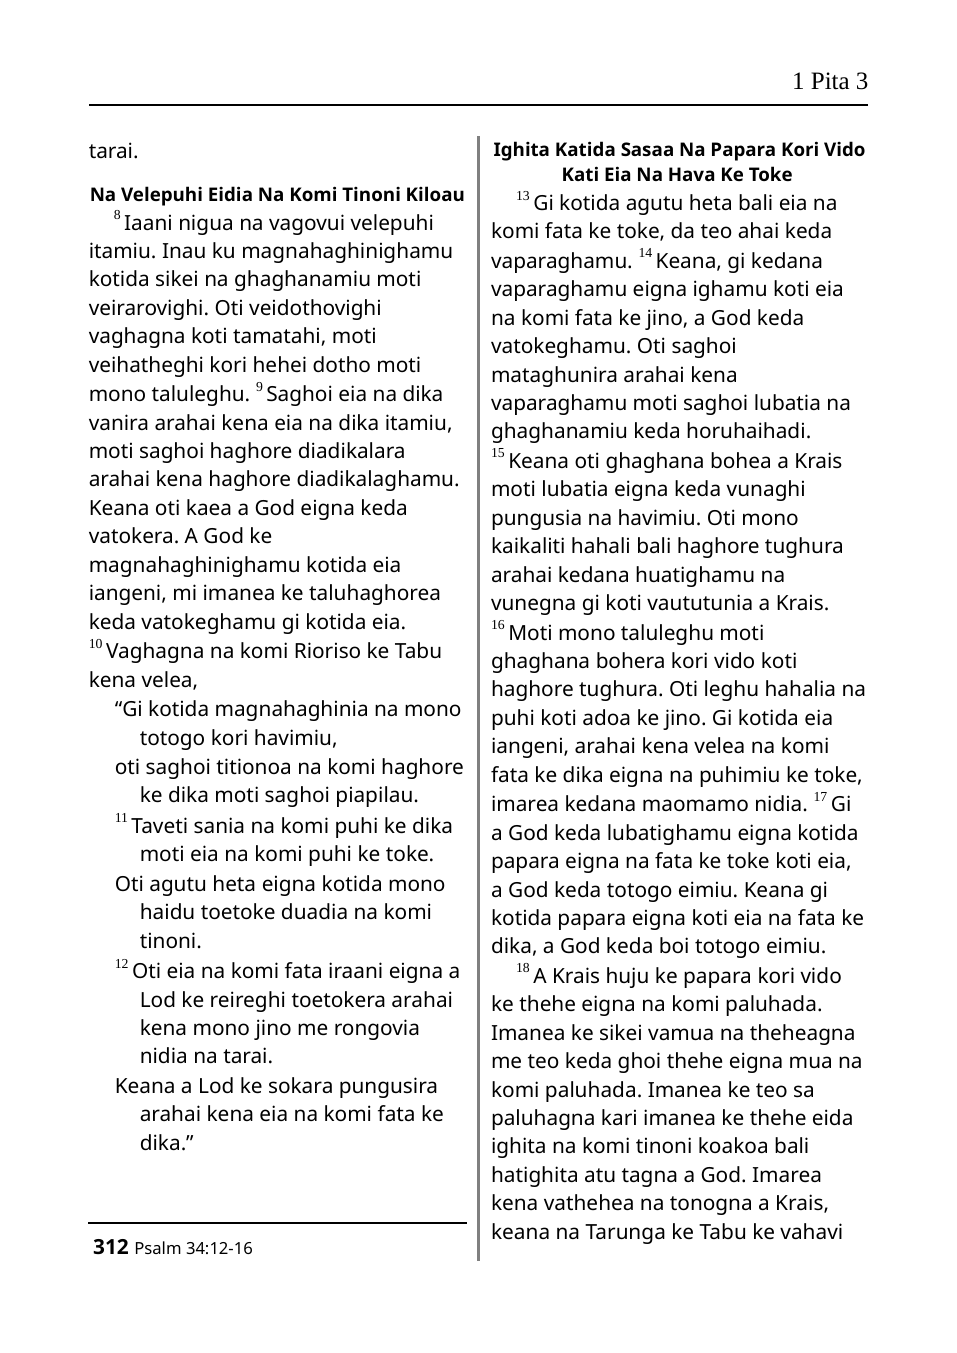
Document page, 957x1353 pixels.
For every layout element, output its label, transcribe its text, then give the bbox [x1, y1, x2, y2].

text 11 Taveti sania na komi puhi ke dika moti eia na komi puhi ke toke. [115, 809, 465, 868]
text 312 Psalm 34:12-16 [88, 1232, 466, 1260]
text 13 Gi kotida agutu heta bali eia na komi fata ke toke, da teo ahai keda vaparaghamu. 14 Keana, gi kedana vaparaghamu eigna ighamu koti eia na komi fata ke jino, a God keda vatokeghamu. Oti saghoi mataghunira arahai kena vaparaghamu moti saghoi lubatia na ghaghanamiu keda horuhaihadi. 15 Keana oti ghaghana bohea a Krais moti lubatia eigna keda vunaghi pungusia na havimiu. Oti mono kaikaliti hahali bali haghore tughura arahai kedana huatighamu na vunegna gi koti vaututunia a Krais. 16 Moti mono taluleghu moti ghaghana bohera kori vido koti haghore tughura. Oti leghu hahalia na puhi koti adoa ke jino. Gi kotida eia iangeni, arahai kena velea na komi fata ke dika eigna na puhimiu ke toke, imarea kedana maomamo nidia. 17 Gi a God keda lubatighamu eigna kotida papara eigna na fata ke toke koti eia, a God keda totogo eimiu. Keana gi kotida papara eigna koti eia na fata ke dika, a God keda boi totogo eimiu. [491, 187, 868, 960]
text Keana a Lod ke sokara pungusira arahai kena eia na komi fata ke dika.” [115, 1070, 465, 1156]
text oti saghoi titionoa na komi haghore ke dika moti saghoi piapilau. [115, 751, 465, 809]
text Ighita Katida Sasaa Na Papara Kori Vido Kati Eia Na Hava Ke Toke [491, 136, 868, 187]
text 18 A Krais huju ke papara kori vido ke thehe eigna na komi paluhada. Imanea ke sikei vamua na theheagna me teo keda ghoi thehe eigna mua na komi paluhada. Imanea ke teo sa paluhagna kari imanea ke thehe eida ighita na komi tinoni koakoa bali hatighita atu tagna a God. Imarea kena vathehea na tonogna a Krais, keana na Tarunga ke Tabu ke vahavi [491, 960, 868, 1245]
text Oti agutu heta eigna kotida mono haidu toetoke duadia na komi tinoni. [115, 868, 465, 954]
text tarai. [88, 136, 466, 164]
text 12 Oti eia na komi fata iraani eigna a Lod ke reireghi toetokera arahai kena mono jino me rongovia nidia na tarai. [115, 954, 465, 1070]
text 8 Iaani nigua na vagovui velepuhi itamiu. Inau ku magnahaghinighamu kotida sikei na ghaghanamiu moti veirarovighi. Oti veidothovighi vaghagna koti tamatahi, moti veihatheghi kori hehei dotho moti mono taluleghu. 9 Saghoi eia na dika vanira arahai kena eia na dika itamiu, moti saghoi haghore diadikalara arahai kena haghore diadikalaghamu. Keana oti kaea a God eigna keda vatokera. A God ke magnahaghinighamu kotida eia iangeni, mi imanea ke taluhaghorea keda vatokeghamu gi kotida eia. 10 Vaghagna na komi Rioriso ke Tabu kena velea, [88, 207, 466, 693]
text “Gi kotida magnahaghinia na mono totogo kori havimiu, [115, 694, 465, 751]
text Na Velepuhi Eidia Na Komi Tinoni Kiloau [88, 181, 466, 207]
